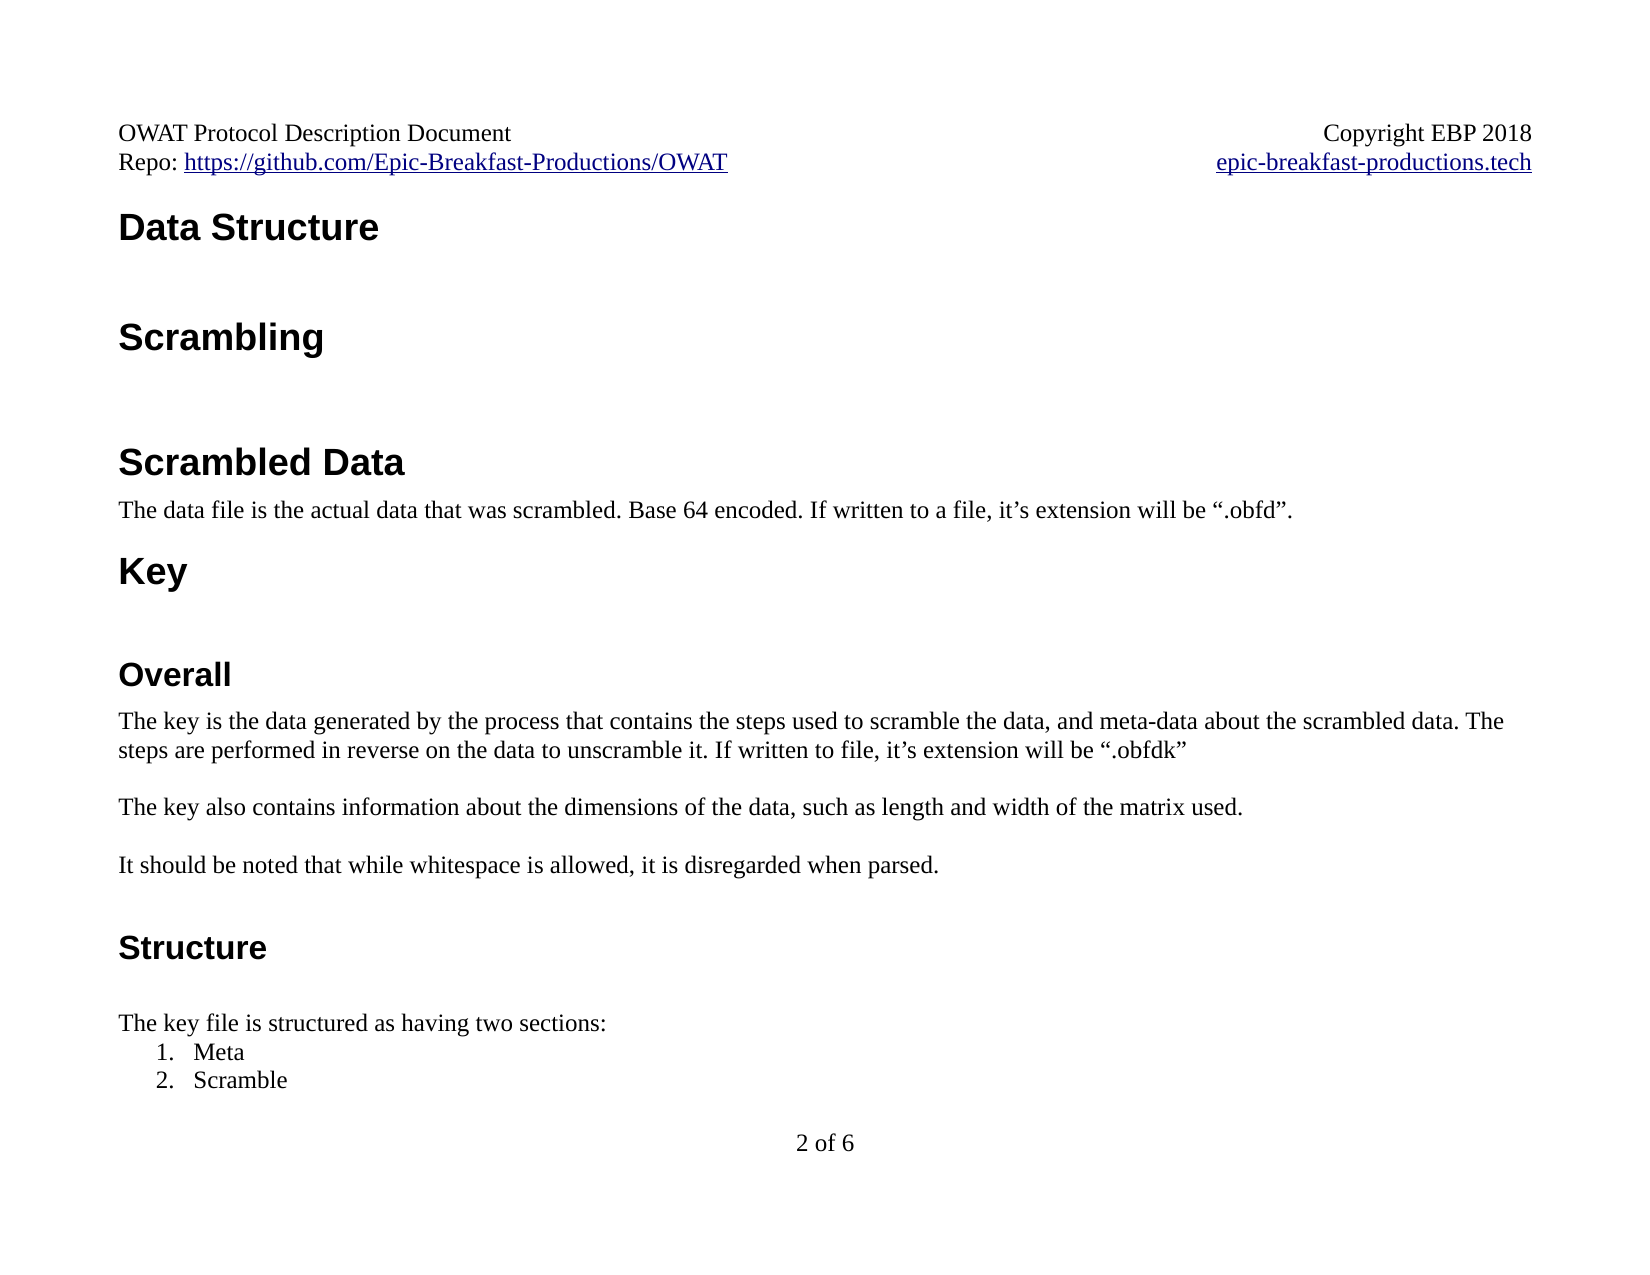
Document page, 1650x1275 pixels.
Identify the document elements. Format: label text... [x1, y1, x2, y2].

subtitle Data Structure [118, 205, 1532, 249]
subtitle Overall [118, 655, 1532, 693]
subtitle Key [118, 549, 1532, 593]
text The key file is structured as having two sections: [118, 1008, 1532, 1037]
list Scramble [156, 1066, 1532, 1094]
subtitle Scrambled Data [118, 439, 1532, 483]
subtitle Structure [118, 928, 1532, 967]
subtitle Scrambling [118, 315, 1532, 359]
text The key also contains information about the dimensions of the data, such as length and width of the matrix used. [118, 792, 1532, 821]
text The key is the data generated by the process that contains the steps used to scramble the data, and meta-data about the scrambled data. The steps are performed in reverse on the data to unscramble it. If written to file, it’s extension will be “.obfdk” [118, 706, 1532, 763]
text The data file is the actual data that was scrambled. Base 64 encoded. If written to a file, it’s extension will be “.obfd”. [118, 495, 1532, 524]
text It should be noted that while whitespace is allowed, it is disregarded when parsed. [118, 850, 1532, 878]
list Meta [156, 1037, 1532, 1066]
